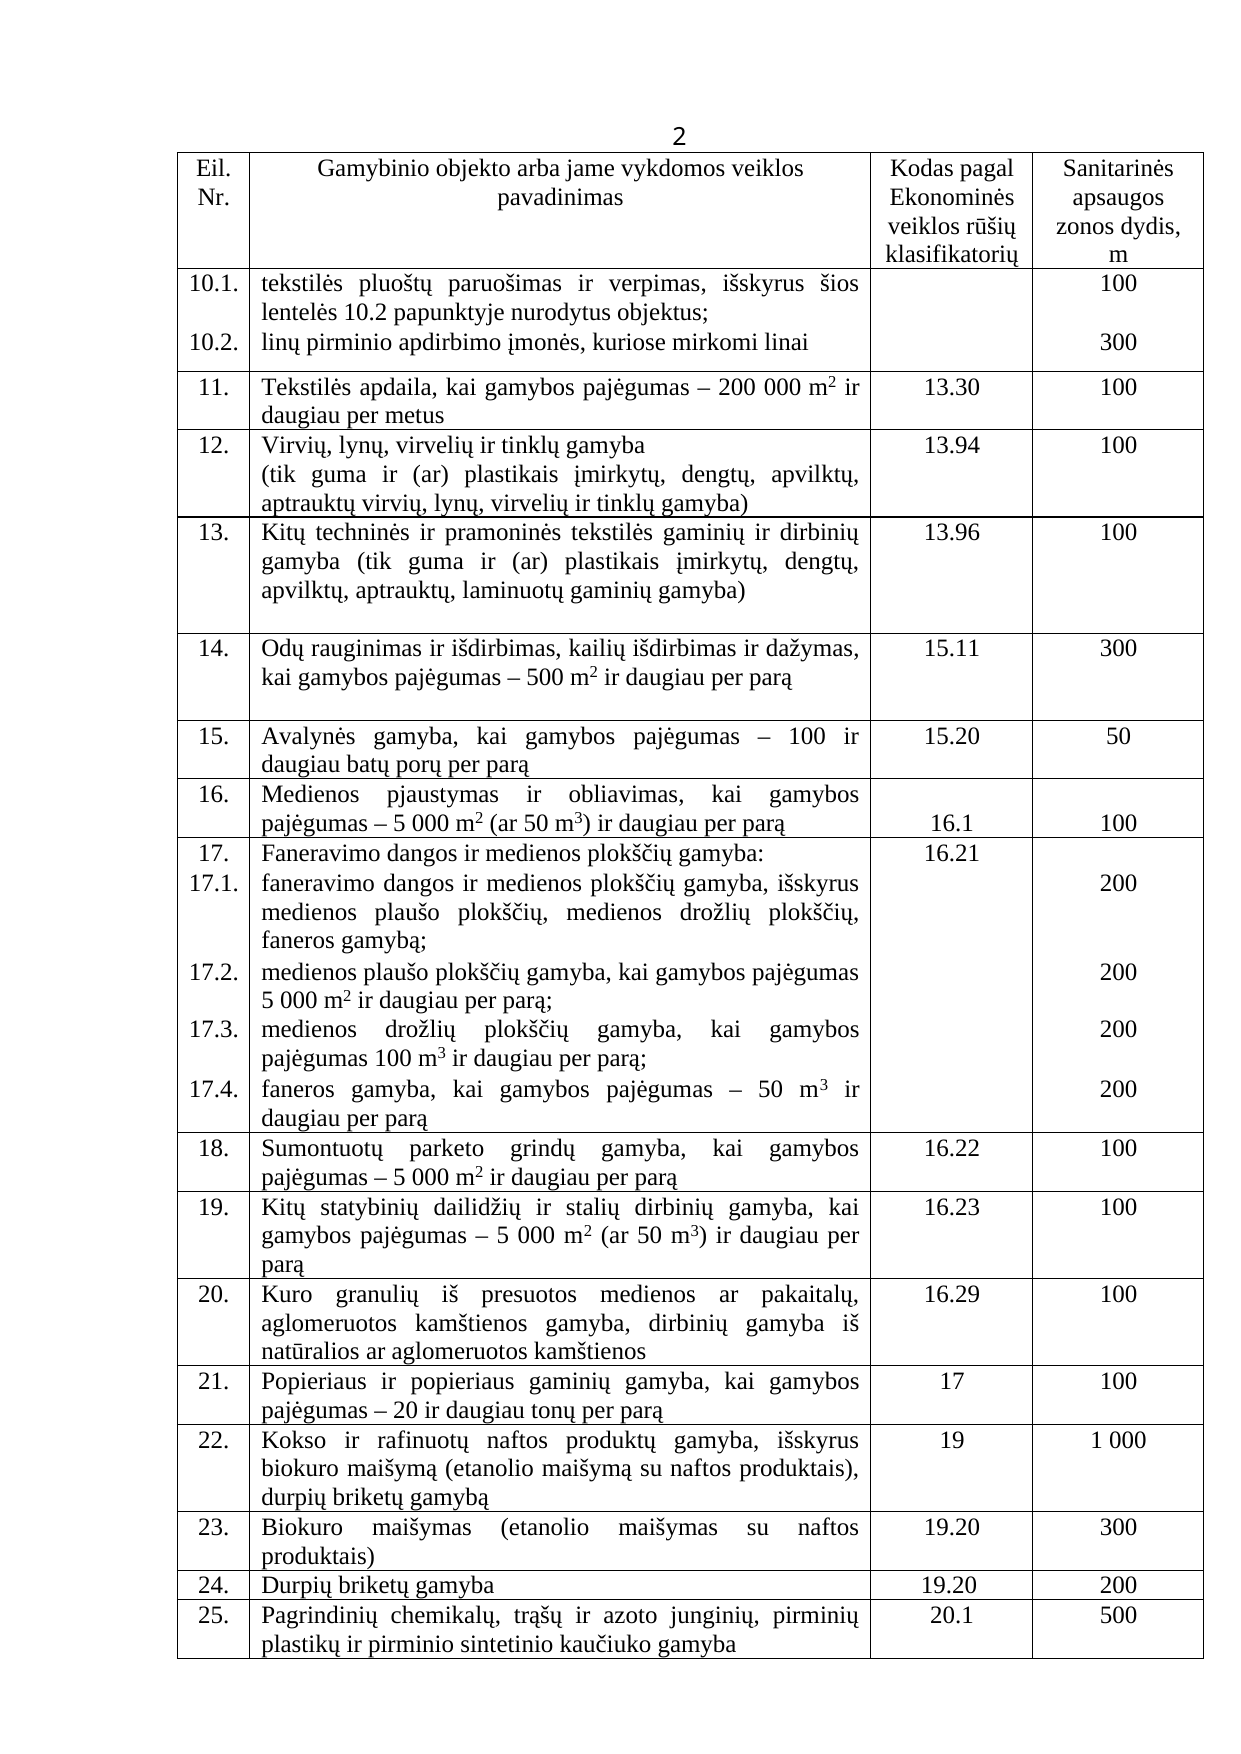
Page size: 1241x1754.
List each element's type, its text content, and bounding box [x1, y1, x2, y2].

table_cell 50 [1033, 721, 1203, 778]
table_cell 11. [178, 372, 249, 429]
table_cell 100 [1033, 779, 1203, 837]
table_cell 16.23 [871, 1192, 1032, 1278]
table_cell [871, 868, 1032, 957]
table_cell 500 [1033, 1600, 1203, 1658]
table_cell 15.20 [871, 721, 1032, 778]
table_cell 15. [178, 721, 249, 778]
table_cell 19 [871, 1425, 1032, 1511]
table_cell 15.11 [871, 634, 1032, 720]
table_cell [871, 1014, 1032, 1074]
table_cell 13. [178, 518, 249, 632]
table_cell faneros gamyba, kai gamybos pajėgumas – 50 m3 ir daugiau per parą [250, 1075, 870, 1132]
table_cell 100 [1033, 1279, 1203, 1365]
table_cell 200 [1033, 957, 1203, 1014]
table_cell tekstilės pluoštų paruošimas ir verpimas, išskyrus šios lentelės 10.2 papunktyje nurodytus objektus; [250, 269, 870, 327]
table_cell Sumontuotų parketo grindų gamyba, kai gamybos pajėgumas – 5 000 m2 ir daugiau per parą [250, 1133, 870, 1191]
table_header Gamybinio objekto arba jame vykdomos veiklos pavadinimas [250, 153, 870, 268]
table_cell 16.21 [871, 838, 1032, 868]
table_cell 17 [871, 1366, 1032, 1424]
table_cell 12. [178, 430, 249, 516]
table_cell Kitų techninės ir pramoninės tekstilės gaminių ir dirbinių gamyba (tik guma ir (ar) plastikais įmirkytų, dengtų, apvilktų, aptrauktų, laminuotų gaminių gamyba) [250, 518, 870, 632]
table_cell Kitų statybinių dailidžių ir stalių dirbinių gamyba, kai gamybos pajėgumas – 5 000 m2 (ar 50 m3) ir daugiau per parą [250, 1192, 870, 1278]
table_cell medienos drožlių plokščių gamyba, kai gamybos pajėgumas 100 m3 ir daugiau per parą; [250, 1014, 870, 1074]
table_cell 20.1 [871, 1600, 1032, 1658]
table_cell Faneravimo dangos ir medienos plokščių gamyba: [250, 838, 870, 868]
table_cell Kuro granulių iš presuotos medienos ar pakaitalų, aglomeruotos kamštienos gamyba, dirbinių gamyba iš natūralios ar aglomeruotos kamštienos [250, 1279, 870, 1365]
table_cell Odų rauginimas ir išdirbimas, kailių išdirbimas ir dažymas, kai gamybos pajėgumas – 500 m2 ir daugiau per parą [250, 634, 870, 720]
table_cell 19. [178, 1192, 249, 1278]
table_cell [1033, 838, 1203, 868]
table_header Kodas pagal Ekonominės veiklos rūšių klasifikatorių [871, 153, 1032, 268]
table_cell 25. [178, 1600, 249, 1658]
table_cell 100 [1033, 269, 1203, 327]
table_cell 22. [178, 1425, 249, 1511]
table_cell 17.1. [178, 868, 249, 957]
table_cell 14. [178, 634, 249, 720]
table_cell Biokuro maišymas (etanolio maišymas su naftos produktais) [250, 1512, 870, 1569]
table_cell 10.2. [178, 327, 249, 371]
table_cell 300 [1033, 634, 1203, 720]
table_cell 16.22 [871, 1133, 1032, 1191]
table_cell 1 000 [1033, 1425, 1203, 1511]
table_cell 200 [1033, 1571, 1203, 1599]
table_cell Medienos pjaustymas ir obliavimas, kai gamybos pajėgumas – 5 000 m2 (ar 50 m3) ir daugiau per parą [250, 779, 870, 837]
table_cell 19.20 [871, 1512, 1032, 1569]
table_cell 100 [1033, 1366, 1203, 1424]
table_cell 300 [1033, 327, 1203, 371]
table_cell 300 [1033, 1512, 1203, 1569]
table_cell faneravimo dangos ir medienos plokščių gamyba, išskyrus medienos plaušo plokščių, medienos drožlių plokščių, faneros gamybą; [250, 868, 870, 957]
table_cell Popieriaus ir popieriaus gaminių gamyba, kai gamybos pajėgumas – 20 ir daugiau tonų per parą [250, 1366, 870, 1424]
table_cell Pagrindinių chemikalų, trąšų ir azoto junginių, pirminių plastikų ir pirminio sintetinio kaučiuko gamyba [250, 1600, 870, 1658]
table_cell 100 [1033, 1133, 1203, 1191]
table_cell Avalynės gamyba, kai gamybos pajėgumas – 100 ir daugiau batų porų per parą [250, 721, 870, 778]
table_cell [871, 269, 1032, 327]
table_header Sanitarinės apsaugos zonos dydis, m [1033, 153, 1203, 268]
table_cell Tekstilės apdaila, kai gamybos pajėgumas – 200 000 m2 ir daugiau per metus [250, 372, 870, 429]
table_cell 100 [1033, 372, 1203, 429]
table_cell 100 [1033, 430, 1203, 516]
table_cell 19.20 [871, 1571, 1032, 1599]
table_cell 16. [178, 779, 249, 837]
table_cell [871, 1075, 1032, 1132]
table_cell 20. [178, 1279, 249, 1365]
table_cell 13.96 [871, 518, 1032, 632]
table_cell 17.3. [178, 1014, 249, 1074]
table_cell 10.1. [178, 269, 249, 327]
table_cell Durpių briketų gamyba [250, 1571, 870, 1599]
table_cell medienos plaušo plokščių gamyba, kai gamybos pajėgumas 5 000 m2 ir daugiau per parą; [250, 957, 870, 1014]
table_cell 13.94 [871, 430, 1032, 516]
table_cell 17.4. [178, 1075, 249, 1132]
table_cell 17.2. [178, 957, 249, 1014]
table_cell 13.30 [871, 372, 1032, 429]
table_cell 200 [1033, 868, 1203, 957]
table_cell 100 [1033, 518, 1203, 632]
table_cell [871, 327, 1032, 371]
table_cell 23. [178, 1512, 249, 1569]
table_cell 21. [178, 1366, 249, 1424]
table_cell 200 [1033, 1075, 1203, 1132]
table_cell 17. [178, 838, 249, 868]
table_cell 16.29 [871, 1279, 1032, 1365]
table_header Eil. Nr. [178, 153, 249, 268]
table_cell 200 [1033, 1014, 1203, 1074]
table_cell linų pirminio apdirbimo įmonės, kuriose mirkomi linai [250, 327, 870, 371]
table_cell Virvių, lynų, virvelių ir tinklų gamyba (tik guma ir (ar) plastikais įmirkytų, dengtų, apvilktų, aptrauktų virvių, lynų, virvelių ir tinklų gamyba) [250, 430, 870, 516]
table_cell Kokso ir rafinuotų naftos produktų gamyba, išskyrus biokuro maišymą (etanolio maišymą su naftos produktais), durpių briketų gamybą [250, 1425, 870, 1511]
table_cell 16.1 [871, 779, 1032, 837]
table_cell 100 [1033, 1192, 1203, 1278]
table_cell 24. [178, 1571, 249, 1599]
table_cell [871, 957, 1032, 1014]
table_cell 18. [178, 1133, 249, 1191]
